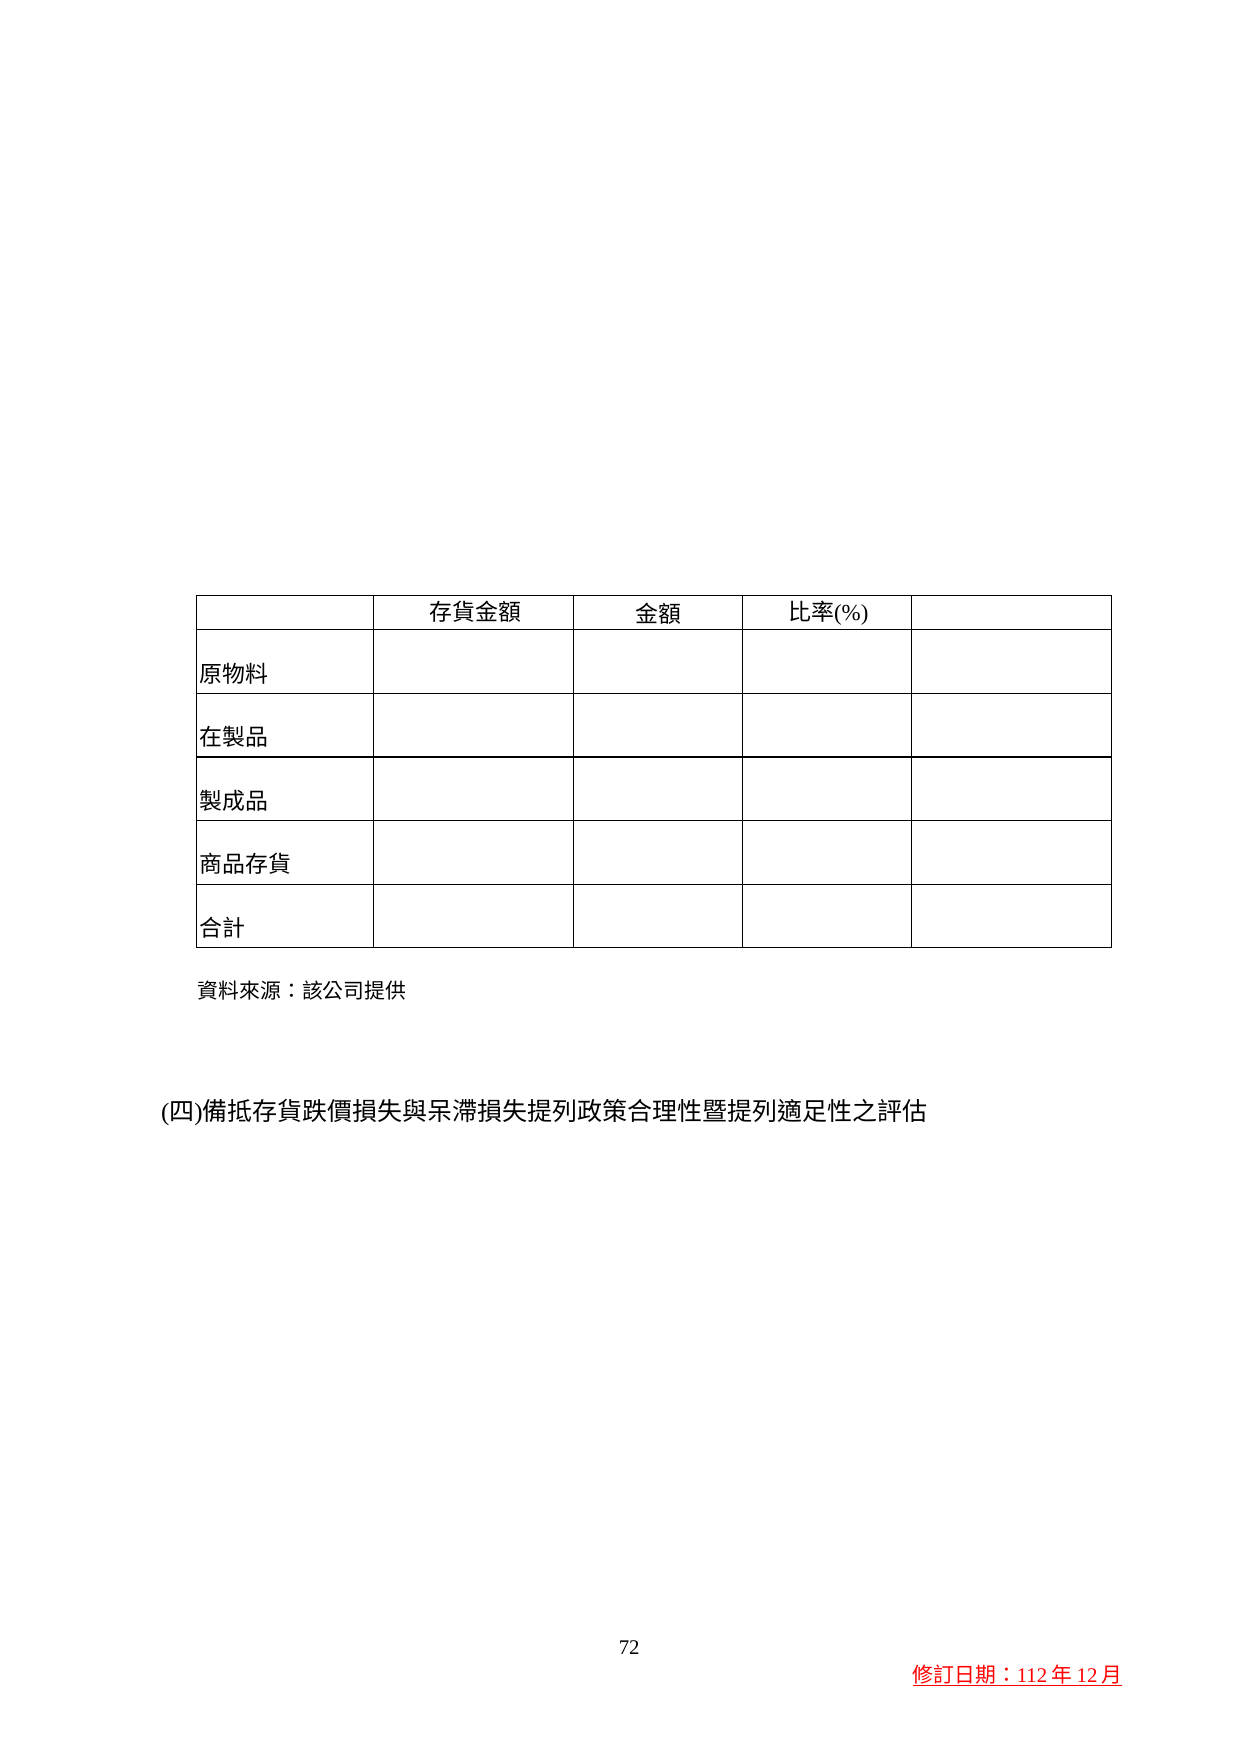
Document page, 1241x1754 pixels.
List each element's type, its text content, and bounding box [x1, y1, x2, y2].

table_cell [374, 821, 573, 883]
table_cell [374, 630, 573, 693]
table_cell [912, 885, 1111, 947]
table_cell [374, 758, 573, 820]
table_cell [743, 758, 911, 820]
table_header 存貨金額 [374, 596, 573, 629]
table_cell [743, 821, 911, 883]
table_header [912, 596, 1111, 629]
table_cell [374, 885, 573, 947]
text (四)備抵存貨跌價損失與呆滯損失提列政策合理性暨提列適足性之評估 [136, 1068, 1122, 1130]
table_cell [574, 821, 742, 883]
table_header [197, 596, 373, 629]
table_cell 合計 [197, 885, 373, 947]
table_cell 製成品 [197, 758, 373, 820]
table_cell [574, 885, 742, 947]
table_cell [743, 630, 911, 693]
table_cell [912, 630, 1111, 693]
table_cell [743, 694, 911, 756]
table_cell 商品存貨 [197, 821, 373, 883]
table_cell [912, 821, 1111, 883]
table_cell [574, 758, 742, 820]
table_cell [912, 694, 1111, 756]
text 資料來源：該公司提供 [198, 948, 1122, 1011]
table_cell [912, 758, 1111, 820]
table_cell [574, 694, 742, 756]
table_cell [374, 694, 573, 756]
table_cell [574, 630, 742, 693]
table_cell [743, 885, 911, 947]
table_cell 比率(%) [743, 596, 911, 629]
table_cell 在製品 [197, 694, 373, 756]
table_cell 原物料 [197, 630, 373, 693]
table_cell 金額 [574, 596, 742, 629]
